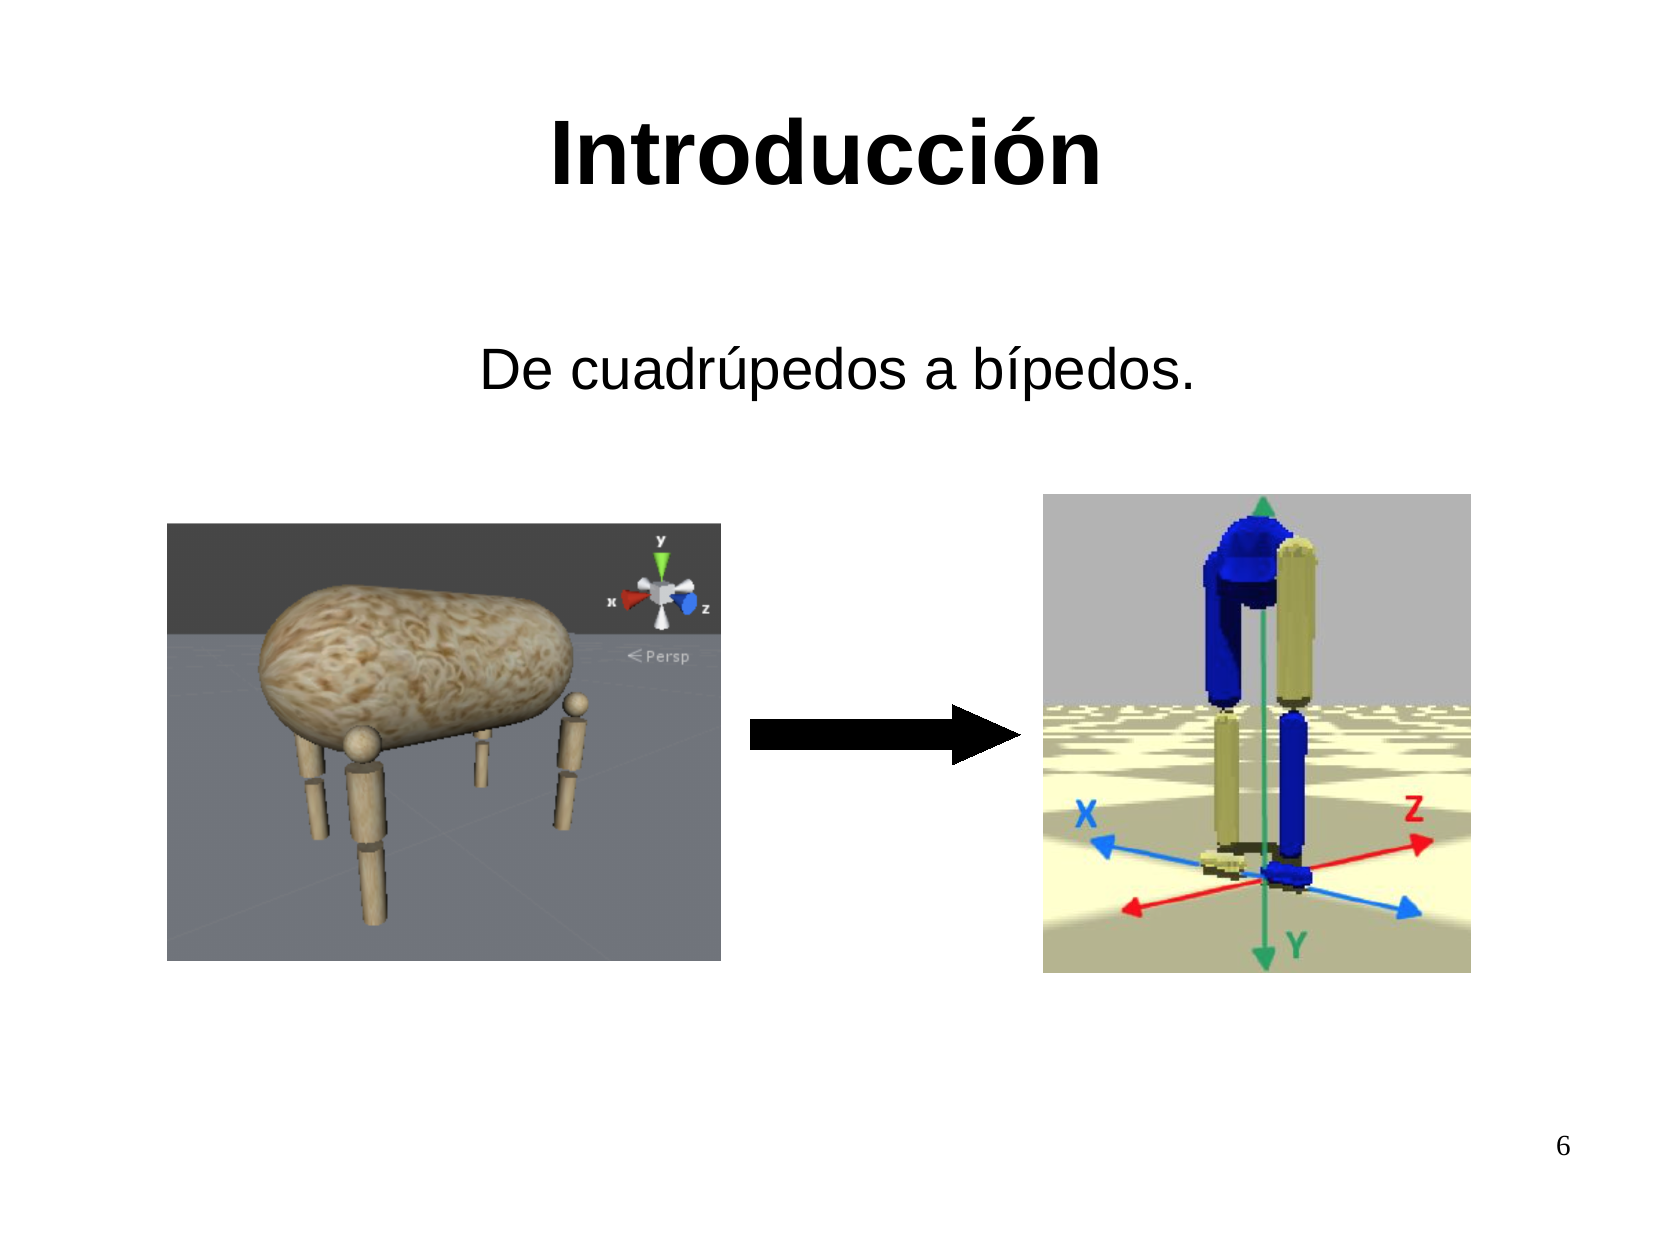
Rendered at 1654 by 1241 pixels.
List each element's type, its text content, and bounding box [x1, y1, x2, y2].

text_box De cuadrúpedos a bípedos. [90, 329, 1576, 455]
text_box [750, 704, 1021, 765]
picture [166, 523, 721, 961]
picture [1043, 494, 1471, 973]
title Introducción [82, 49, 1571, 257]
